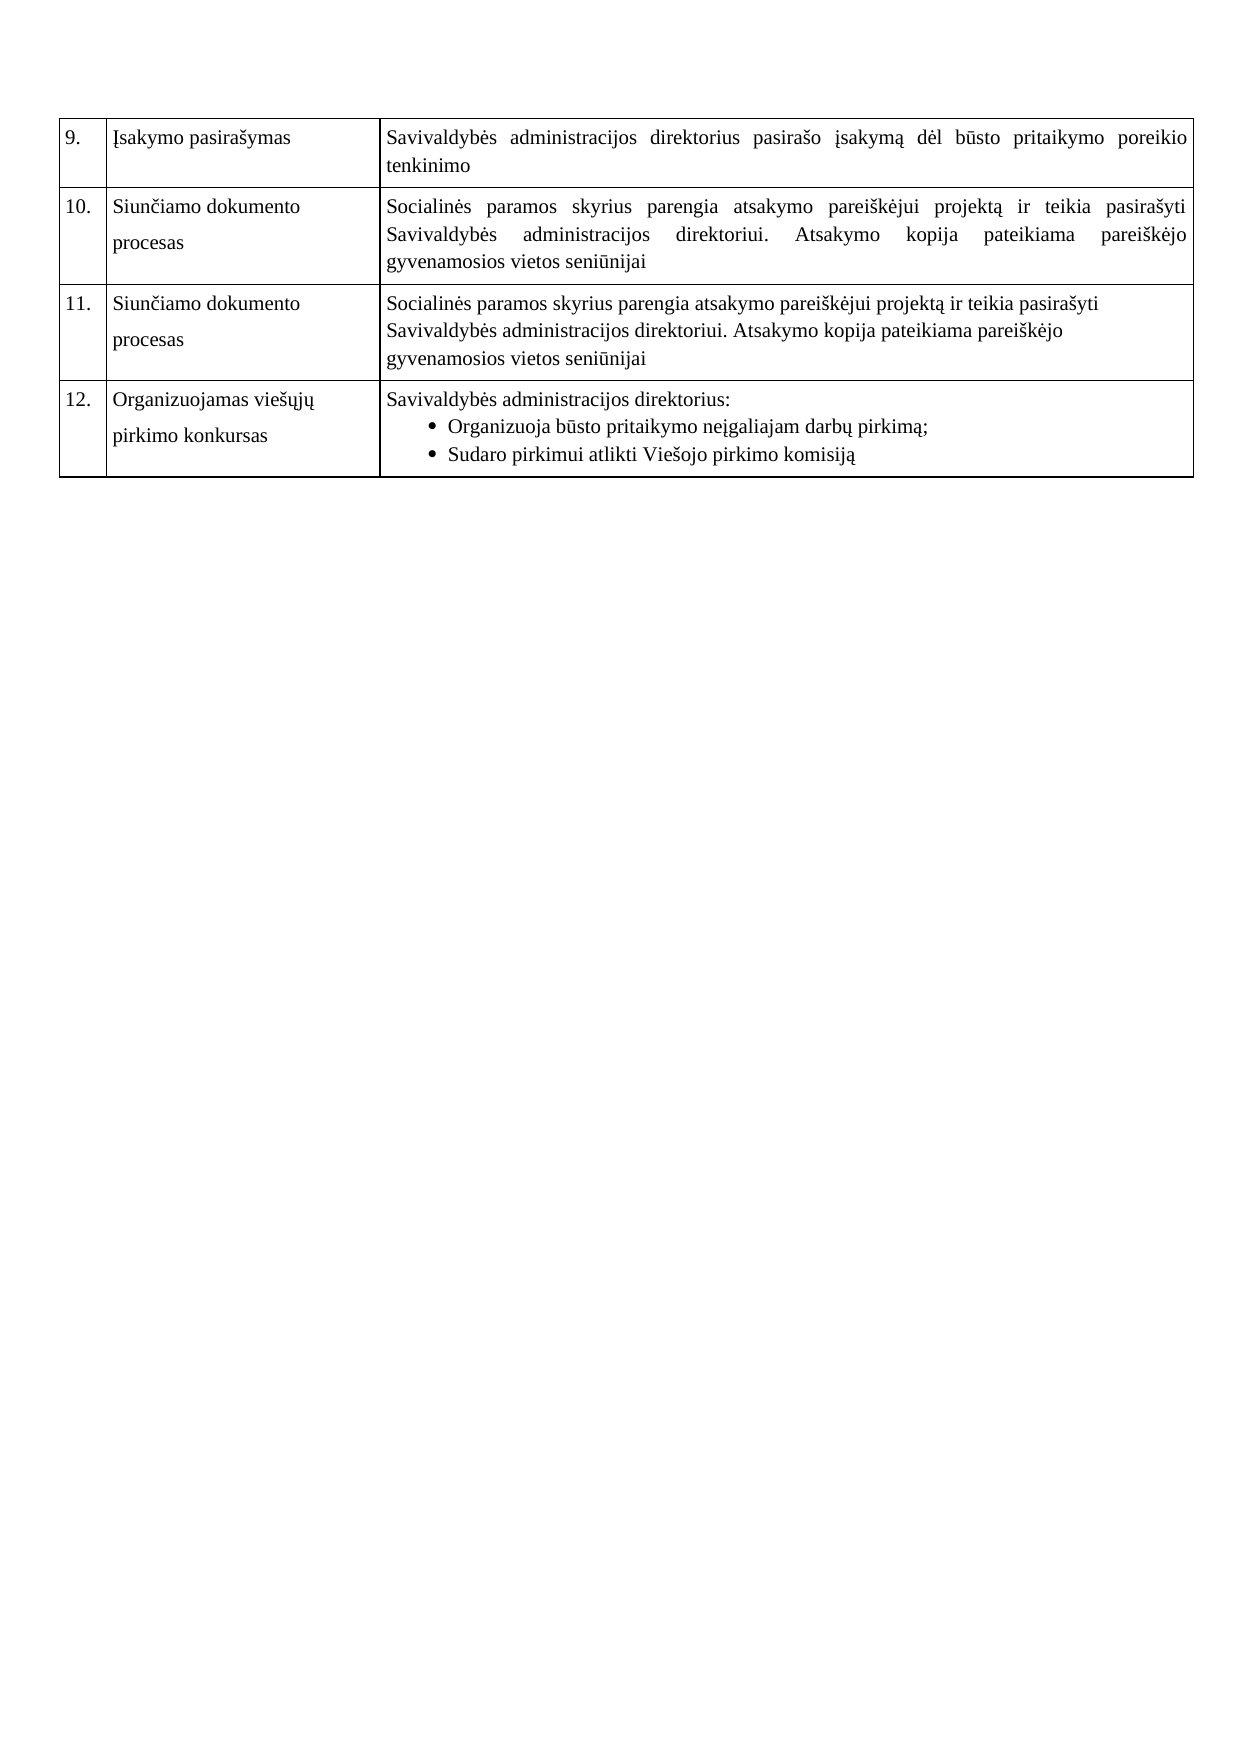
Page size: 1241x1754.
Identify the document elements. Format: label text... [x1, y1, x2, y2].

table_cell Savivaldybės administracijos direktorius: Organizuoja būsto pritaikymo neįgaliajam darbų pirkimą; Sudaro pirkimui atlikti Viešojo pirkimo komisiją [381, 381, 1193, 476]
table_cell Socialinės paramos skyrius parengia atsakymo pareiškėjui projektą ir teikia pasirašyti Savivaldybės administracijos direktoriui. Atsakymo kopija pateikiama pareiškėjo gyvenamosios vietos seniūnijai [381, 188, 1193, 283]
table_cell 11. [60, 285, 106, 380]
table_cell 12. [60, 381, 106, 476]
table_cell Socialinės paramos skyrius parengia atsakymo pareiškėjui projektą ir teikia pasirašyti Savivaldybės administracijos direktoriui. Atsakymo kopija pateikiama pareiškėjo gyvenamosios vietos seniūnijai [381, 285, 1193, 380]
table_cell 9. [60, 119, 106, 187]
table_cell Siunčiamo dokumento procesas [107, 285, 379, 380]
table_cell Siunčiamo dokumento procesas [107, 188, 379, 283]
table_cell 10. [60, 188, 106, 283]
table_cell Savivaldybės administracijos direktorius pasirašo įsakymą dėl būsto pritaikymo poreikio tenkinimo [381, 119, 1193, 187]
table_cell Organizuojamas viešųjų pirkimo konkursas [107, 381, 379, 476]
table_cell Įsakymo pasirašymas [107, 119, 379, 187]
